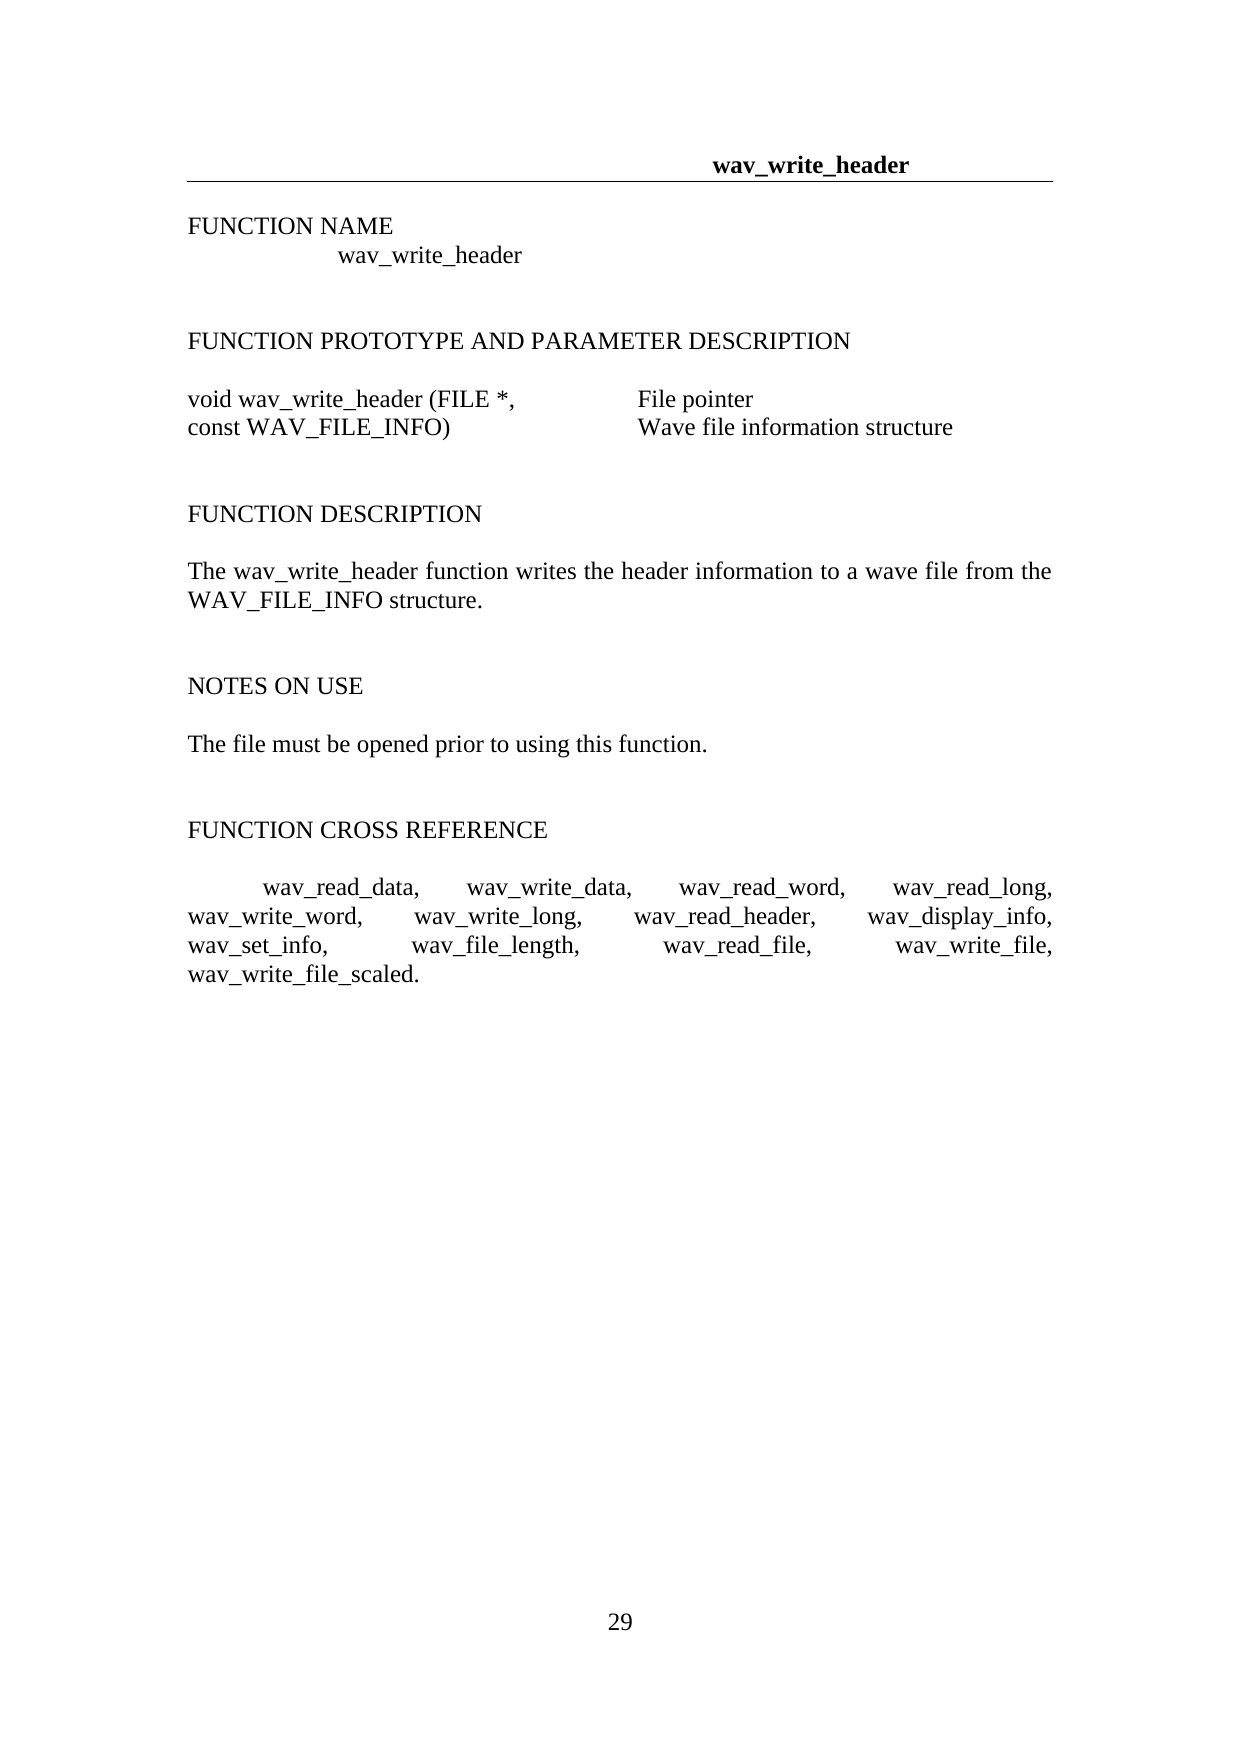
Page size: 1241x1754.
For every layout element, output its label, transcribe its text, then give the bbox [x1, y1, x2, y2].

text NOTES ON USE [187, 671, 1053, 700]
text FUNCTION NAME [187, 211, 1053, 240]
text FUNCTION PROTOTYPE AND PARAMETER DESCRIPTION [187, 326, 1053, 355]
text FUNCTION CROSS REFERENCE [187, 815, 1053, 844]
text The wav_write_header function writes the header information to a wave file from the WAV_FILE_INFO structure. [187, 556, 1053, 614]
text The file must be opened prior to using this function. [187, 729, 1053, 757]
subtitle wav_write_header [187, 150, 1053, 181]
text FUNCTION DESCRIPTION [187, 499, 1053, 527]
text const WAV_FILE_INFO) Wave file information structure [187, 412, 1053, 441]
text void wav_write_header (FILE *, File pointer [187, 384, 1053, 412]
text wav_read_data, wav_write_data, wav_read_word, wav_read_long, wav_write_word, wav_write_long, wav_read_header, wav_display_info, wav_set_info, wav_file_length, wav_read_file, wav_write_file, wav_write_file_scaled. [187, 872, 1053, 987]
text wav_write_header [187, 240, 1053, 269]
